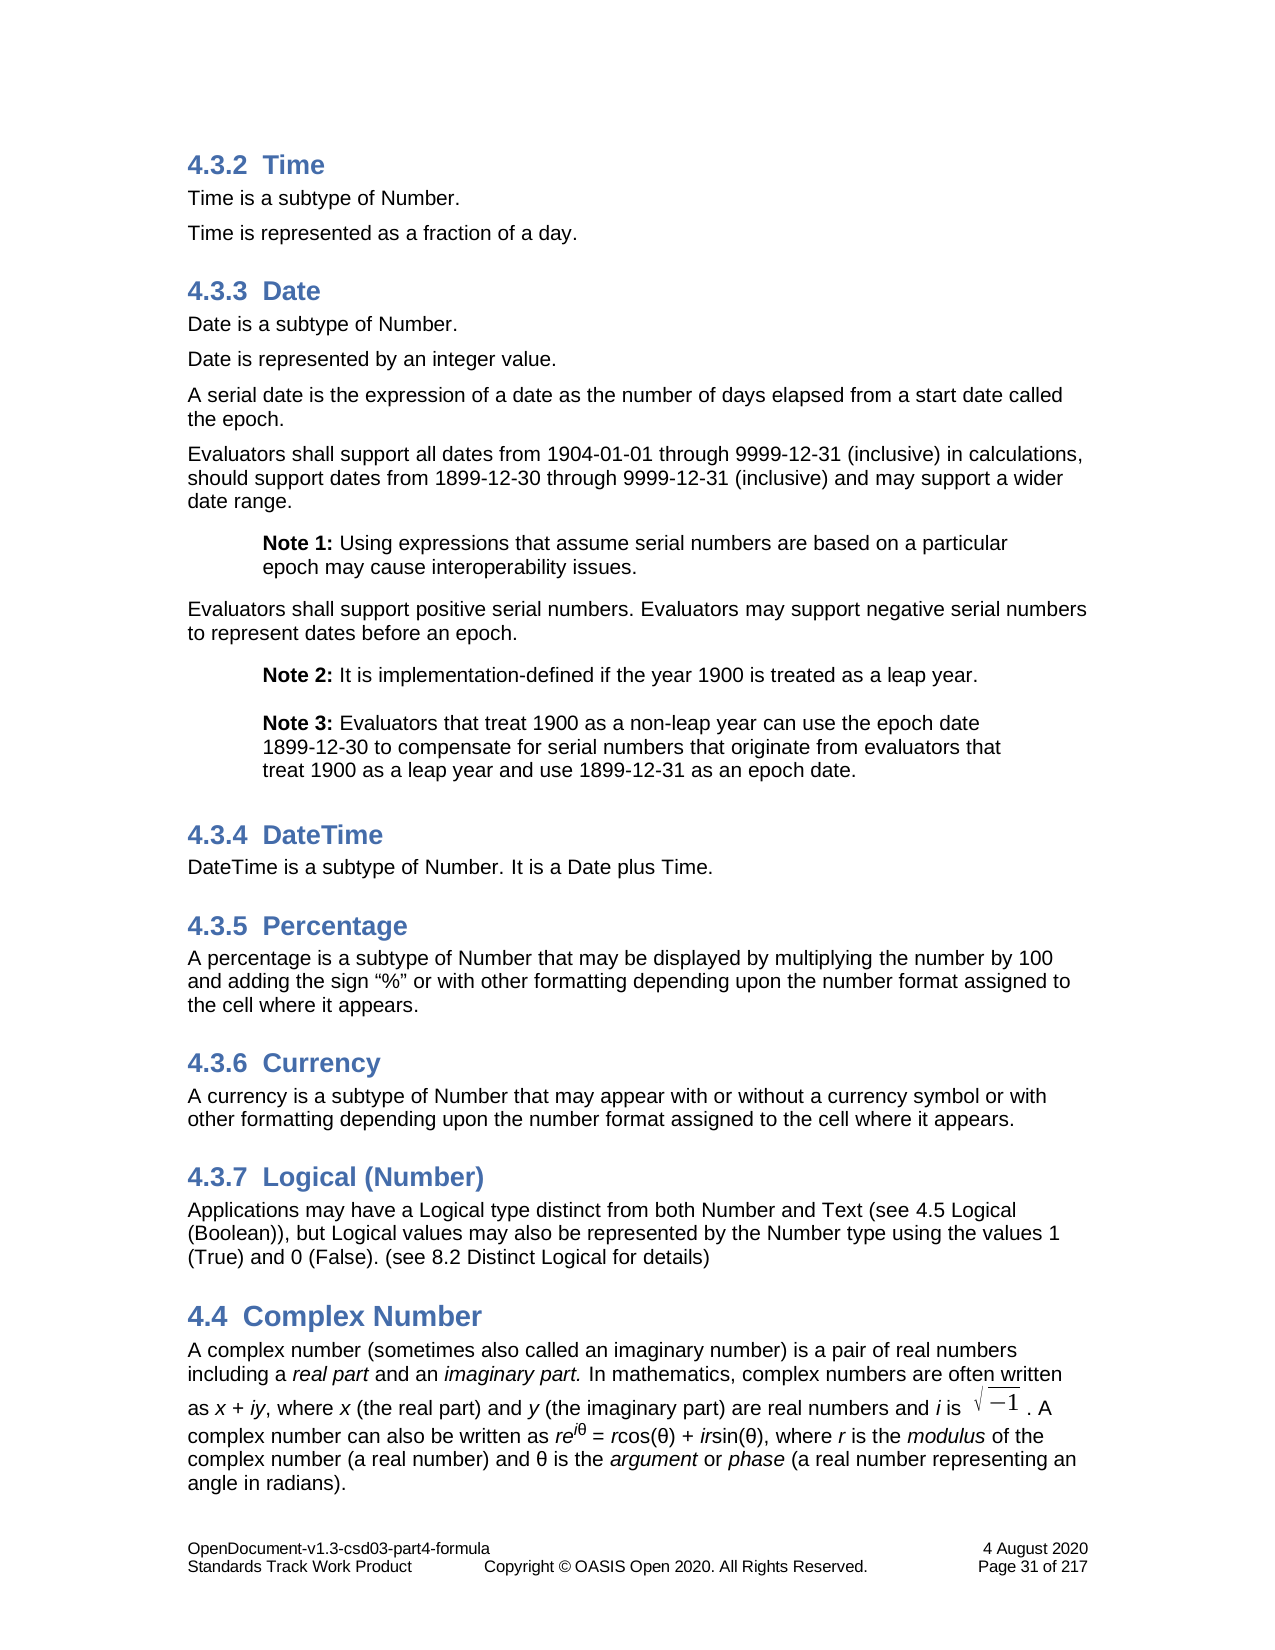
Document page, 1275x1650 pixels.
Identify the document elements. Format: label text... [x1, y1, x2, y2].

text Time is represented as a fraction of a day. [187, 222, 1088, 245]
text Note 1: Using expressions that assume serial numbers are based on a particular epoch may cause interoperability issues. [262, 532, 1013, 579]
text DateTime is a subtype of Number. It is a Date plus Time. [187, 856, 1088, 879]
text Note 3: Evaluators that treat 1900 as a non-leap year can use the epoch date 1899-12-30 to compensate for serial numbers that originate from evaluators that treat 1900 as a leap year and use 1899-12-31 as an epoch date. [262, 712, 1013, 782]
subtitle Date [187, 276, 1088, 306]
text Applications may have a Logical type distinct from both Number and Text (see 4.5 Logical (Boolean)), but Logical values may also be represented by the Number type using the values 1 (True) and 0 (False). (see 8.2 Distinct Logical for details) [187, 1198, 1088, 1269]
subtitle Percentage [187, 910, 1088, 940]
text Time is a subtype of Number. [187, 186, 1088, 209]
text Note 2: It is implementation-defined if the year 1900 is treated as a leap year. [262, 663, 1013, 687]
text A percentage is a subtype of Number that may be displayed by multiplying the number by 100 and adding the sign “%” or with other formatting depending upon the number format assigned to the cell where it appears. [187, 946, 1088, 1017]
text A serial date is the expression of a date as the number of days elapsed from a start date called the epoch. [187, 383, 1088, 431]
subtitle Logical (Number) [187, 1162, 1088, 1192]
text Evaluators shall support positive serial numbers. Evaluators may support negative serial numbers to represent dates before an epoch. [187, 597, 1088, 644]
text Evaluators shall support all dates from 1904-01-01 through 9999-12-31 (inclusive) in calculations, should support dates from 1899-12-30 through 9999-12-31 (inclusive) and may support a wider date range. [187, 443, 1088, 513]
text A currency is a subtype of Number that may appear with or without a currency symbol or with other formatting depending upon the number format assigned to the cell where it appears. [187, 1084, 1088, 1131]
text A complex number (sometimes also called an imaginary number) is a pair of real numbers including a real part and an imaginary part. In mathematics, complex numbers are often written as x + iy, where x (the real part) and y (the imaginary part) are real numbers and i is . A complex number can also be written as reiθ = rcos(θ) + irsin(θ), where r is the modulus of the complex number (a real number) and θ is the argument or phase (a real number representing an angle in radians). [187, 1338, 1088, 1495]
subtitle Time [187, 150, 1088, 180]
subtitle DateTime [187, 820, 1088, 850]
text Date is a subtype of Number. [187, 312, 1088, 336]
subtitle Currency [187, 1048, 1088, 1078]
subtitle Complex Number [187, 1300, 1088, 1332]
text Date is represented by an integer value. [187, 348, 1088, 371]
